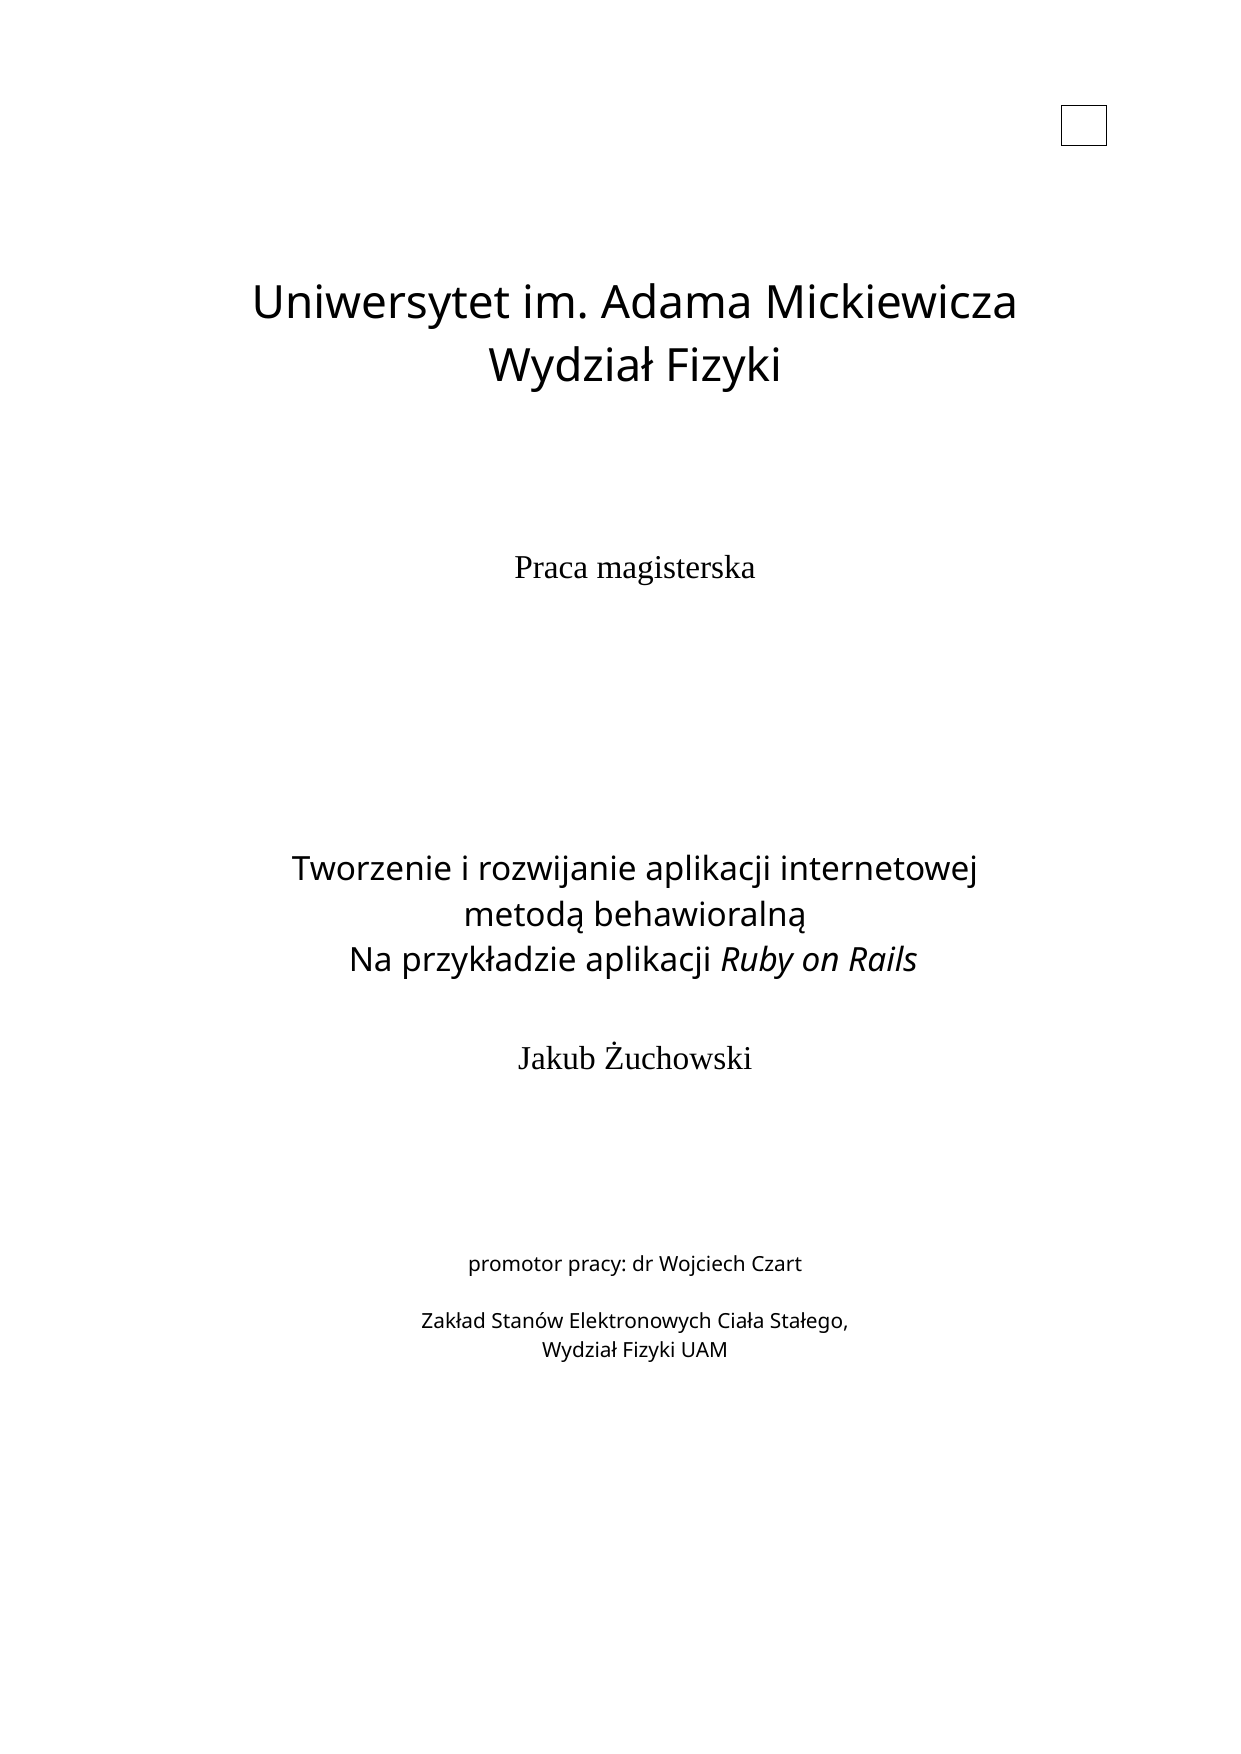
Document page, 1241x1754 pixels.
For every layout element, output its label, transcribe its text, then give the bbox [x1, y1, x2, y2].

text Jakub Żuchowski [177, 1039, 1093, 1077]
text Wydział Fizyki [177, 332, 1093, 395]
text Uniwersytet im. Adama Mickiewicza [177, 270, 1093, 332]
text Zakład Stanów Elektronowych Ciała Stałego, [177, 1306, 1093, 1335]
text Praca magisterska [177, 548, 1093, 586]
text Tworzenie i rozwijanie aplikacji internetowej metodą behawioralną [177, 845, 1093, 936]
text Wydział Fizyki UAM [177, 1335, 1093, 1363]
text promotor pracy: dr Wojciech Czart [177, 1249, 1093, 1278]
text Na przykładzie aplikacji Ruby on Rails [177, 936, 1093, 981]
